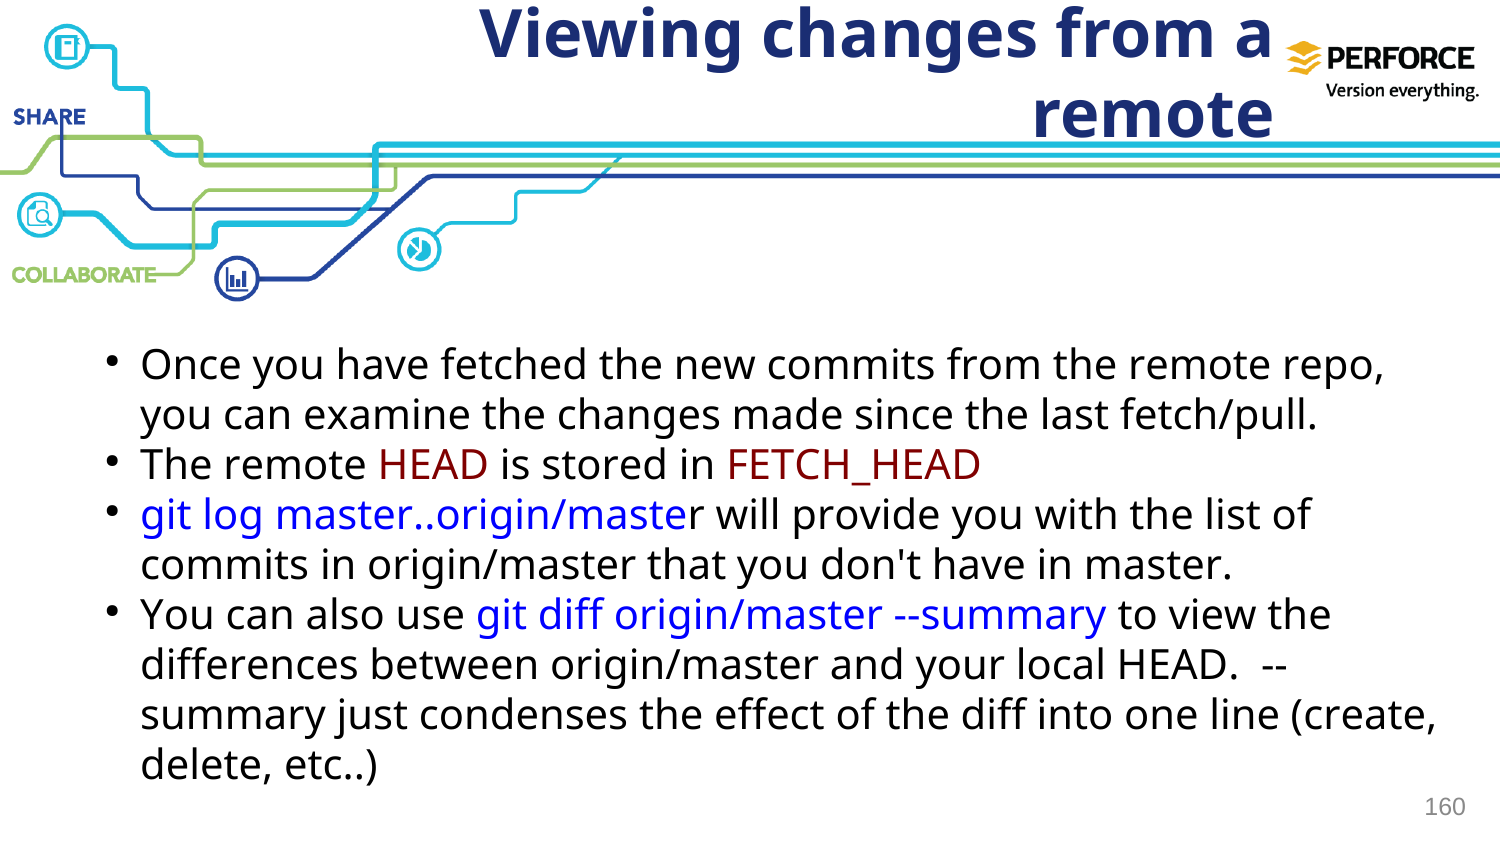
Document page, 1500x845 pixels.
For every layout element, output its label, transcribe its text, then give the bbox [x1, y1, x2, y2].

text_box [1131, 782, 1482, 828]
text_box Once you have fetched the new commits from the remote repo, you can examine the changes made since the last fetch/pull. The remote HEAD is stored in FETCH_HEAD git log master..origin/master will provide you with the list of commits in origin/master that you don't have in master. You can also use git diff origin/master --summary to view the differences between origin/master and your local HEAD. --summary just condenses the effect of the diff into one line (create, delete, etc..) [90, 330, 1456, 796]
title Viewing changes from a remote [240, 0, 1291, 198]
picture [0, 0, 1500, 845]
